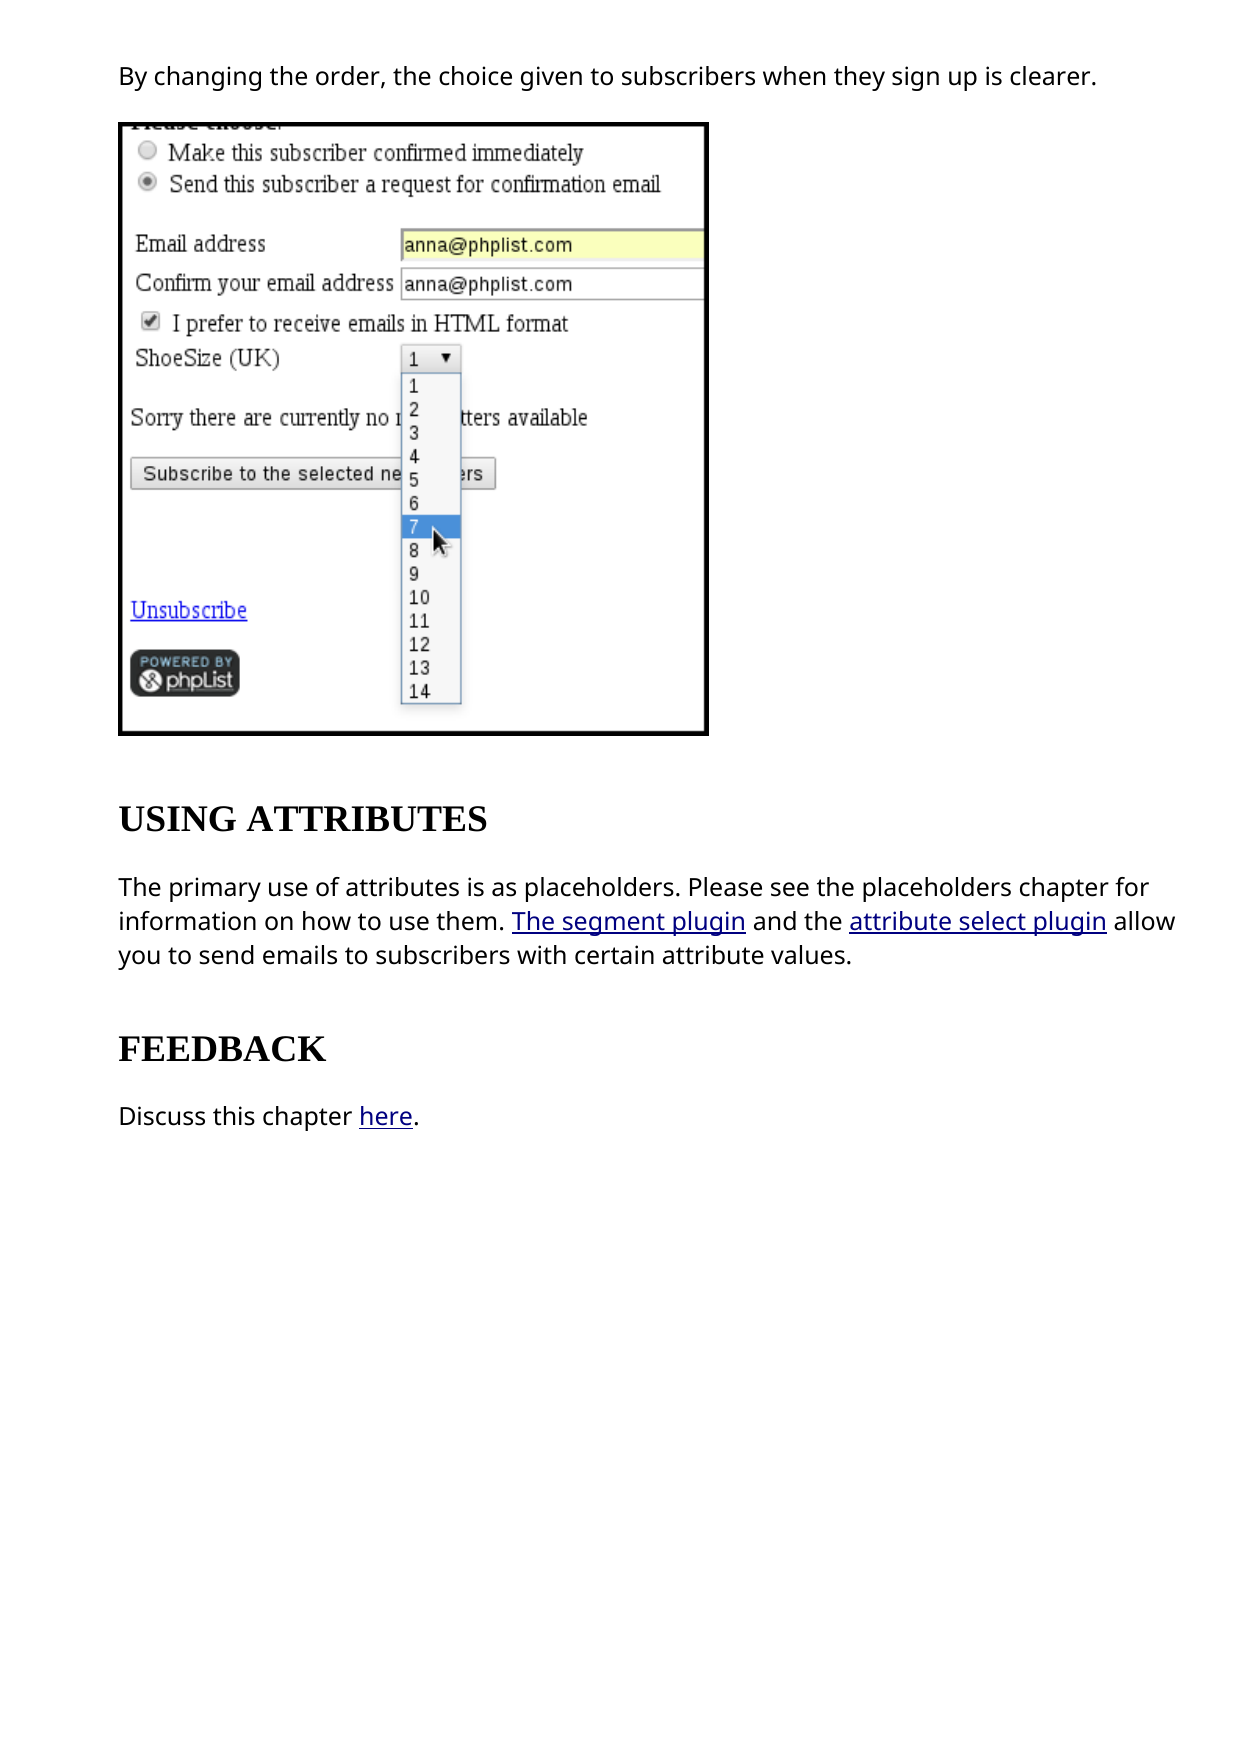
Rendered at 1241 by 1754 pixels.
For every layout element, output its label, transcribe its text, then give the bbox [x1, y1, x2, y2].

text The primary use of attributes is as placeholders. Please see the placeholders chapter for information on how to use them. The segment plugin and the attribute select plugin allow you to send emails to subscribers with certain attribute values. [118, 869, 1181, 972]
subtitle Feedback [118, 1026, 1181, 1069]
picture [118, 122, 709, 736]
text Discuss this chapter here. [118, 1099, 1181, 1133]
text By changing the order, the choice given to subscribers when they sign up is clearer. [118, 59, 1181, 93]
subtitle Using Attributes [118, 797, 1181, 840]
